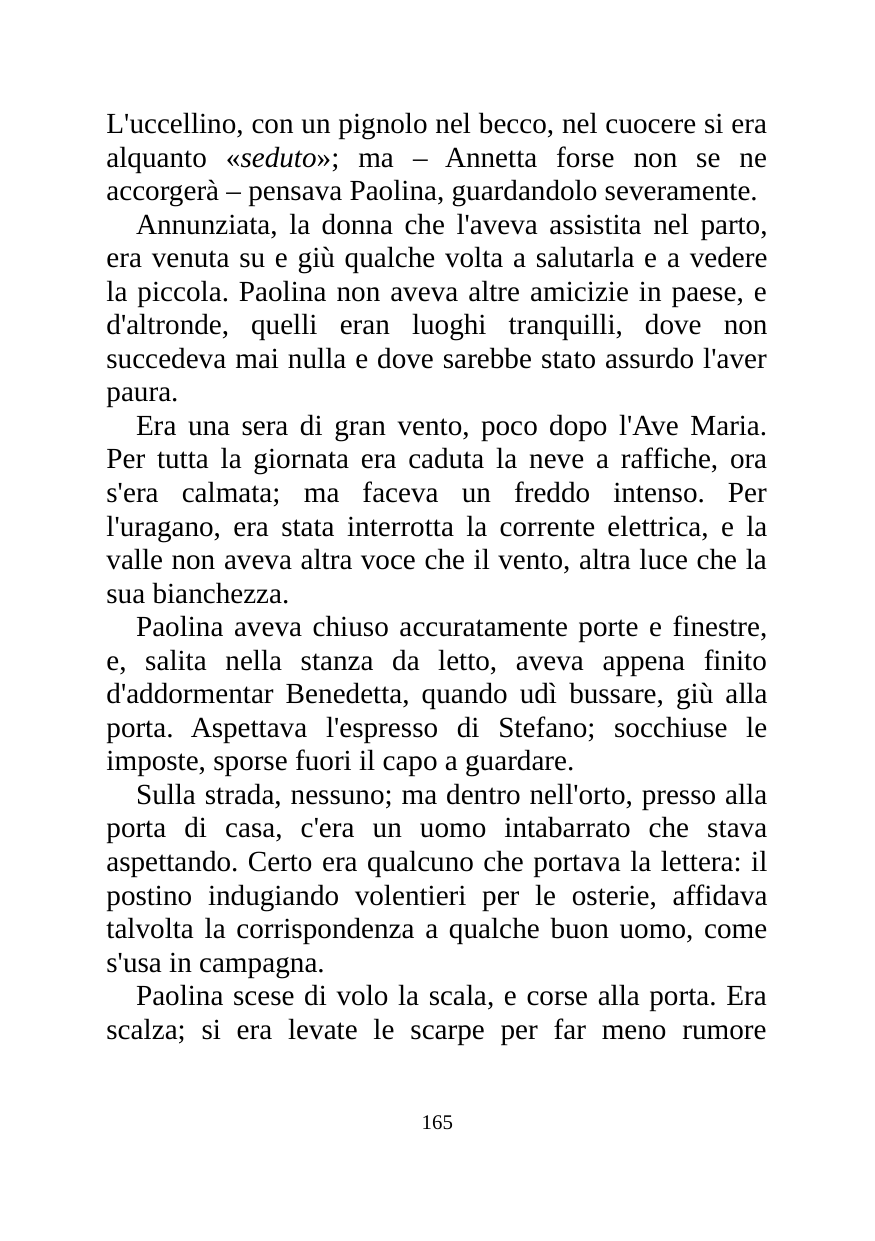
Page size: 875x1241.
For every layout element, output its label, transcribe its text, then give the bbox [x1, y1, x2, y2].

text L'uccellino, con un pignolo nel becco, nel cuocere si era alquanto «seduto»; ma – Annetta forse non se ne accorgerà – pensava Paolina, guardandolo severamente. [106, 106, 768, 207]
text Era una sera di gran vento, poco dopo l'Ave Maria. Per tutta la giornata era caduta la neve a raffiche, ora s'era calmata; ma faceva un freddo intenso. Per l'uragano, era stata interrotta la corrente elettrica, e la valle non aveva altra voce che il vento, altra luce che la sua bianchezza. [106, 408, 768, 609]
text Paolina scese di volo la scala, e corse alla porta. Era scalza; si era levate le scarpe per far meno rumore [106, 978, 768, 1045]
text Annunziata, la donna che l'aveva assistita nel parto, era venuta su e giù qualche volta a salutarla e a vedere la piccola. Paolina non aveva altre amicizie in paese, e d'altronde, quelli eran luoghi tranquilli, dove non succedeva mai nulla e dove sarebbe stato assurdo l'aver paura. [106, 207, 768, 408]
text Sulla strada, nessuno; ma dentro nell'orto, presso alla porta di casa, c'era un uomo intabarrato che stava aspettando. Certo era qualcuno che portava la lettera: il postino indugiando volentieri per le osterie, affidava talvolta la corrispondenza a qualche buon uomo, come s'usa in campagna. [106, 777, 768, 978]
text Paolina aveva chiuso accuratamente porte e finestre, e, salita nella stanza da letto, aveva appena finito d'addormentar Benedetta, quando udì bussare, giù alla porta. Aspettava l'espresso di Stefano; socchiuse le imposte, sporse fuori il capo a guardare. [106, 609, 768, 777]
